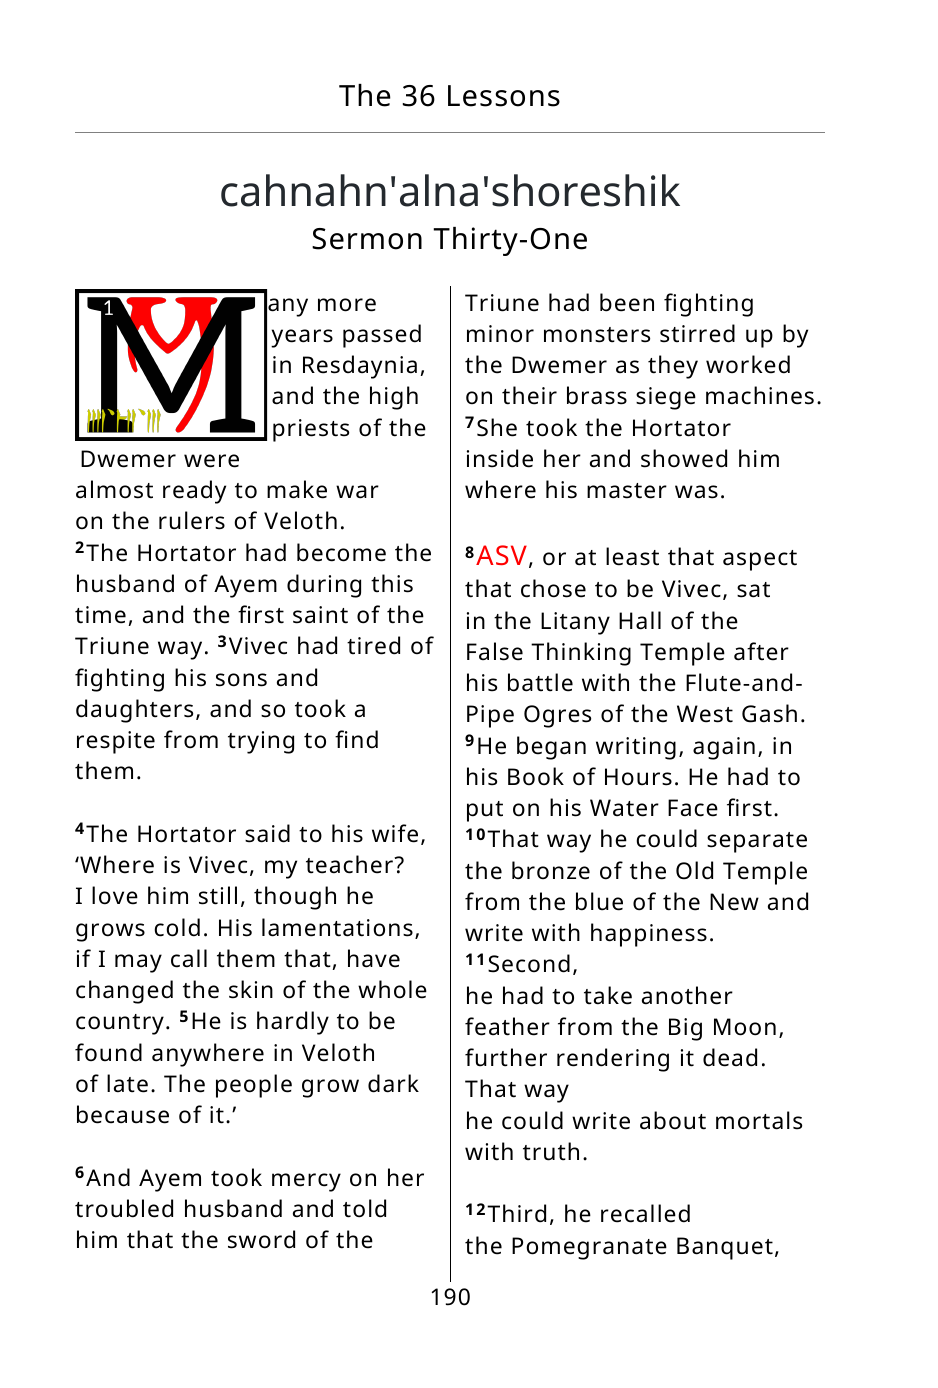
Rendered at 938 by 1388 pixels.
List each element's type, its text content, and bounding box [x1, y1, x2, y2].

text Sermon Thirty-One [75, 218, 825, 258]
text years passed [268, 318, 435, 349]
text 12Third, he recalled the Pomegranate Banquet, [465, 1198, 825, 1261]
text in Resdaynia, [268, 349, 435, 380]
text and the high [268, 380, 435, 412]
text Triune had been fighting minor monsters stirred up by the Dwemer as they worked on their brass siege machines. 7She took the Hortator inside her and showed him where his master was. [465, 287, 825, 505]
text any more [75, 287, 435, 318]
subtitle cahnahn'alna'shoreshik [75, 162, 825, 218]
text 8ASV, or at least that aspect that chose to be Vivec, sat in the Litany Hall of the False Thinking Temple after his battle with the Flute-and-Pipe Ogres of the West Gash. 9He began writing, again, in his Book of Hours. He had to put on his Water Face first. 10That way he could separate the bronze of the Old Temple from the blue of the New and write with happiness. 11Second, he had to take another feather from the Big Moon, further rendering it dead. That way he could write about mortals with truth. [465, 537, 825, 1167]
picture [75, 289, 268, 441]
text almost ready to make war on the rulers of Veloth. 2The Hortator had become the husband of Ayem during this time, and the first saint of the Triune way. 3Vivec had tired of fighting his sons and daughters, and so took a respite from trying to find them. [75, 474, 435, 787]
text priests of the [75, 412, 435, 443]
text The 36 Lessons [75, 75, 825, 115]
text 4The Hortator said to his wife, ‘Where is Vivec, my teacher? I love him still, though he grows cold. His lamentations, if I may call them that, have changed the skin of the whole country. 5He is hardly to be found anywhere in Veloth of late. The people grow dark because of it.’ [75, 818, 435, 1130]
text Dwemer were [75, 443, 435, 474]
text 6And Ayem took mercy on her troubled husband and told him that the sword of the [75, 1162, 435, 1255]
